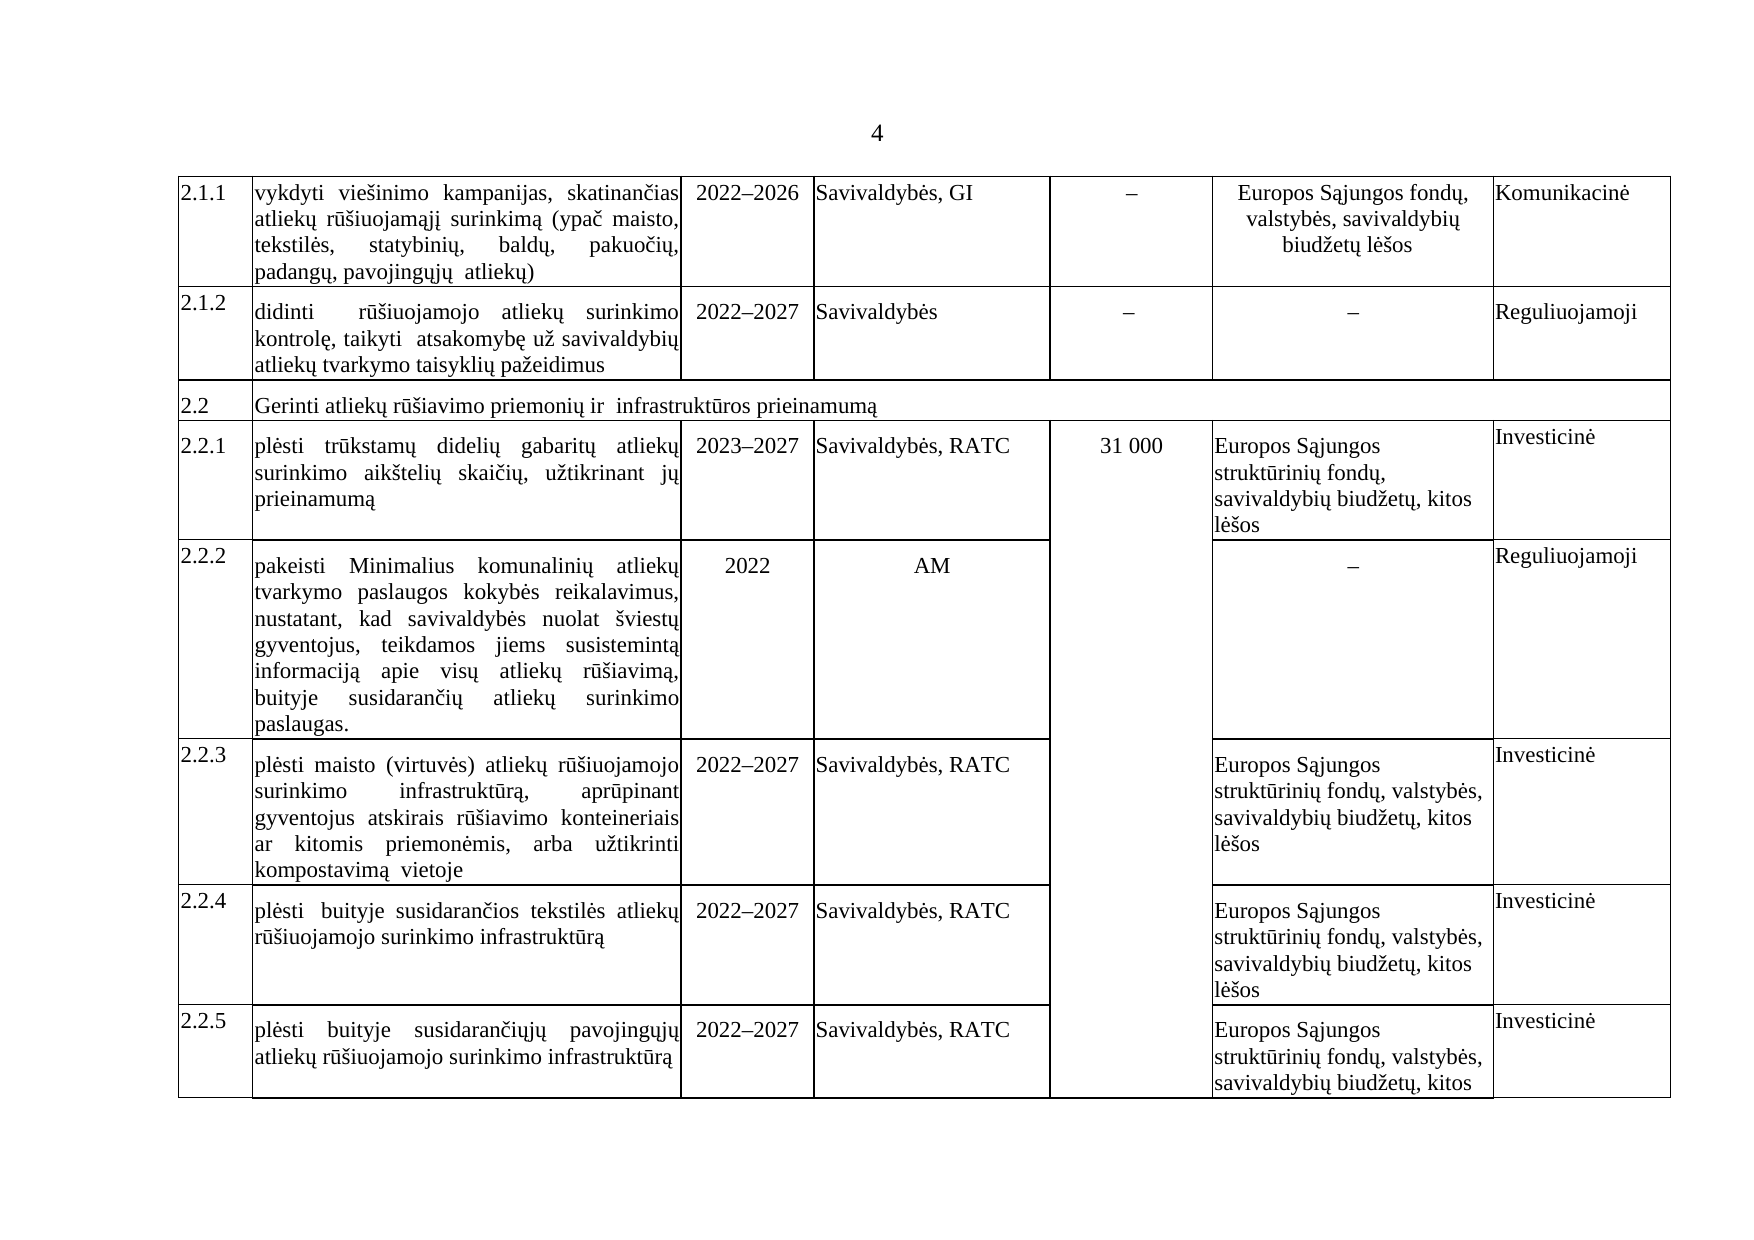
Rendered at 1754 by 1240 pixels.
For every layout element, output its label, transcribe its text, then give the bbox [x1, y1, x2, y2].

table_cell Investicinė [1494, 1005, 1670, 1097]
table_cell 2.2 [179, 381, 252, 420]
table_cell Savivaldybės, RATC [815, 740, 1049, 884]
table_cell Savivaldybės [815, 287, 1049, 379]
table_cell vykdyti viešinimo kampanijas, skatinančias atliekų rūšiuojamąjį surinkimą (ypač maisto, tekstilės, statybinių, baldų, pakuočių, padangų, pavojingųjų atliekų) [253, 177, 680, 286]
table_cell 2.1.2 [179, 287, 252, 379]
table_cell 2022–2027 [682, 1006, 813, 1097]
table_cell pakeisti Minimalius komunalinių atliekų tvarkymo paslaugos kokybės reikalavimus, nustatant, kad savivaldybės nuolat šviestų gyventojus, teikdamos jiems susistemintą informaciją apie visų atliekų rūšiavimą, buityje susidarančių atliekų surinkimo paslaugas. [253, 541, 680, 738]
table_cell Investicinė [1494, 739, 1670, 884]
table_cell Savivaldybės, RATC [815, 1006, 1049, 1097]
table_cell plėsti buityje susidarančios tekstilės atliekų rūšiuojamojo surinkimo infrastruktūrą [253, 886, 680, 1004]
table_cell 2023–2027 [682, 421, 813, 539]
table_cell 2.2.1 [179, 421, 252, 539]
table_cell 2022–2027 [682, 886, 813, 1004]
table_cell – [1051, 177, 1212, 286]
table_cell Europos Sąjungos struktūrinių fondų, valstybės, savivaldybių biudžetų, kitos lėšos [1213, 740, 1493, 884]
table_cell Reguliuojamoji [1494, 540, 1670, 738]
table_cell 2022–2026 [682, 177, 813, 286]
table_cell AM [815, 541, 1049, 738]
table_cell Investicinė [1494, 885, 1670, 1004]
table_cell 2.2.3 [179, 739, 252, 884]
table_cell – [1213, 287, 1493, 379]
table_cell – [1051, 287, 1212, 379]
table_cell Savivaldybės, RATC [815, 421, 1049, 539]
table_cell Komunikacinė [1494, 177, 1670, 286]
table_cell 2.2.4 [179, 885, 252, 1004]
table_cell plėsti buityje susidarančiųjų pavojingųjų atliekų rūšiuojamojo surinkimo infrastruktūrą [253, 1006, 680, 1097]
table_cell Europos Sąjungos struktūrinių fondų, valstybės, savivaldybių biudžetų, kitos [1213, 1006, 1493, 1097]
table_cell 2022–2027 [682, 287, 813, 379]
table_cell didinti rūšiuojamojo atliekų surinkimo kontrolę, taikyti atsakomybę už savivaldybių atliekų tvarkymo taisyklių pažeidimus [253, 287, 680, 379]
table_cell 2.2.5 [179, 1005, 252, 1097]
table_cell 2022 [682, 541, 813, 738]
table_cell Gerinti atliekų rūšiavimo priemonių ir infrastruktūros prieinamumą [253, 381, 1670, 420]
table_cell plėsti trūkstamų didelių gabaritų atliekų surinkimo aikštelių skaičių, užtikrinant jų prieinamumą [253, 421, 680, 539]
table_cell 2.1.1 [179, 177, 252, 286]
table_cell plėsti maisto (virtuvės) atliekų rūšiuojamojo surinkimo infrastruktūrą, aprūpinant gyventojus atskirais rūšiavimo konteineriais ar kitomis priemonėmis, arba užtikrinti kompostavimą vietoje [253, 740, 680, 884]
table_cell Investicinė [1494, 421, 1670, 539]
table_cell 2022–2027 [682, 740, 813, 884]
table_cell Savivaldybės, GI [815, 177, 1049, 286]
table_cell Europos Sąjungos struktūrinių fondų, savivaldybių biudžetų, kitos lėšos [1213, 421, 1493, 539]
table_cell Reguliuojamoji [1494, 287, 1670, 379]
table_cell Europos Sąjungos struktūrinių fondų, valstybės, savivaldybių biudžetų, kitos lėšos [1213, 886, 1493, 1004]
table_cell Europos Sąjungos fondų, valstybės, savivaldybių biudžetų lėšos [1213, 177, 1493, 286]
table_cell – [1213, 541, 1493, 738]
table_cell 2.2.2 [179, 540, 252, 738]
table_cell Savivaldybės, RATC [815, 886, 1049, 1004]
table_cell 31 000 [1051, 421, 1212, 1097]
